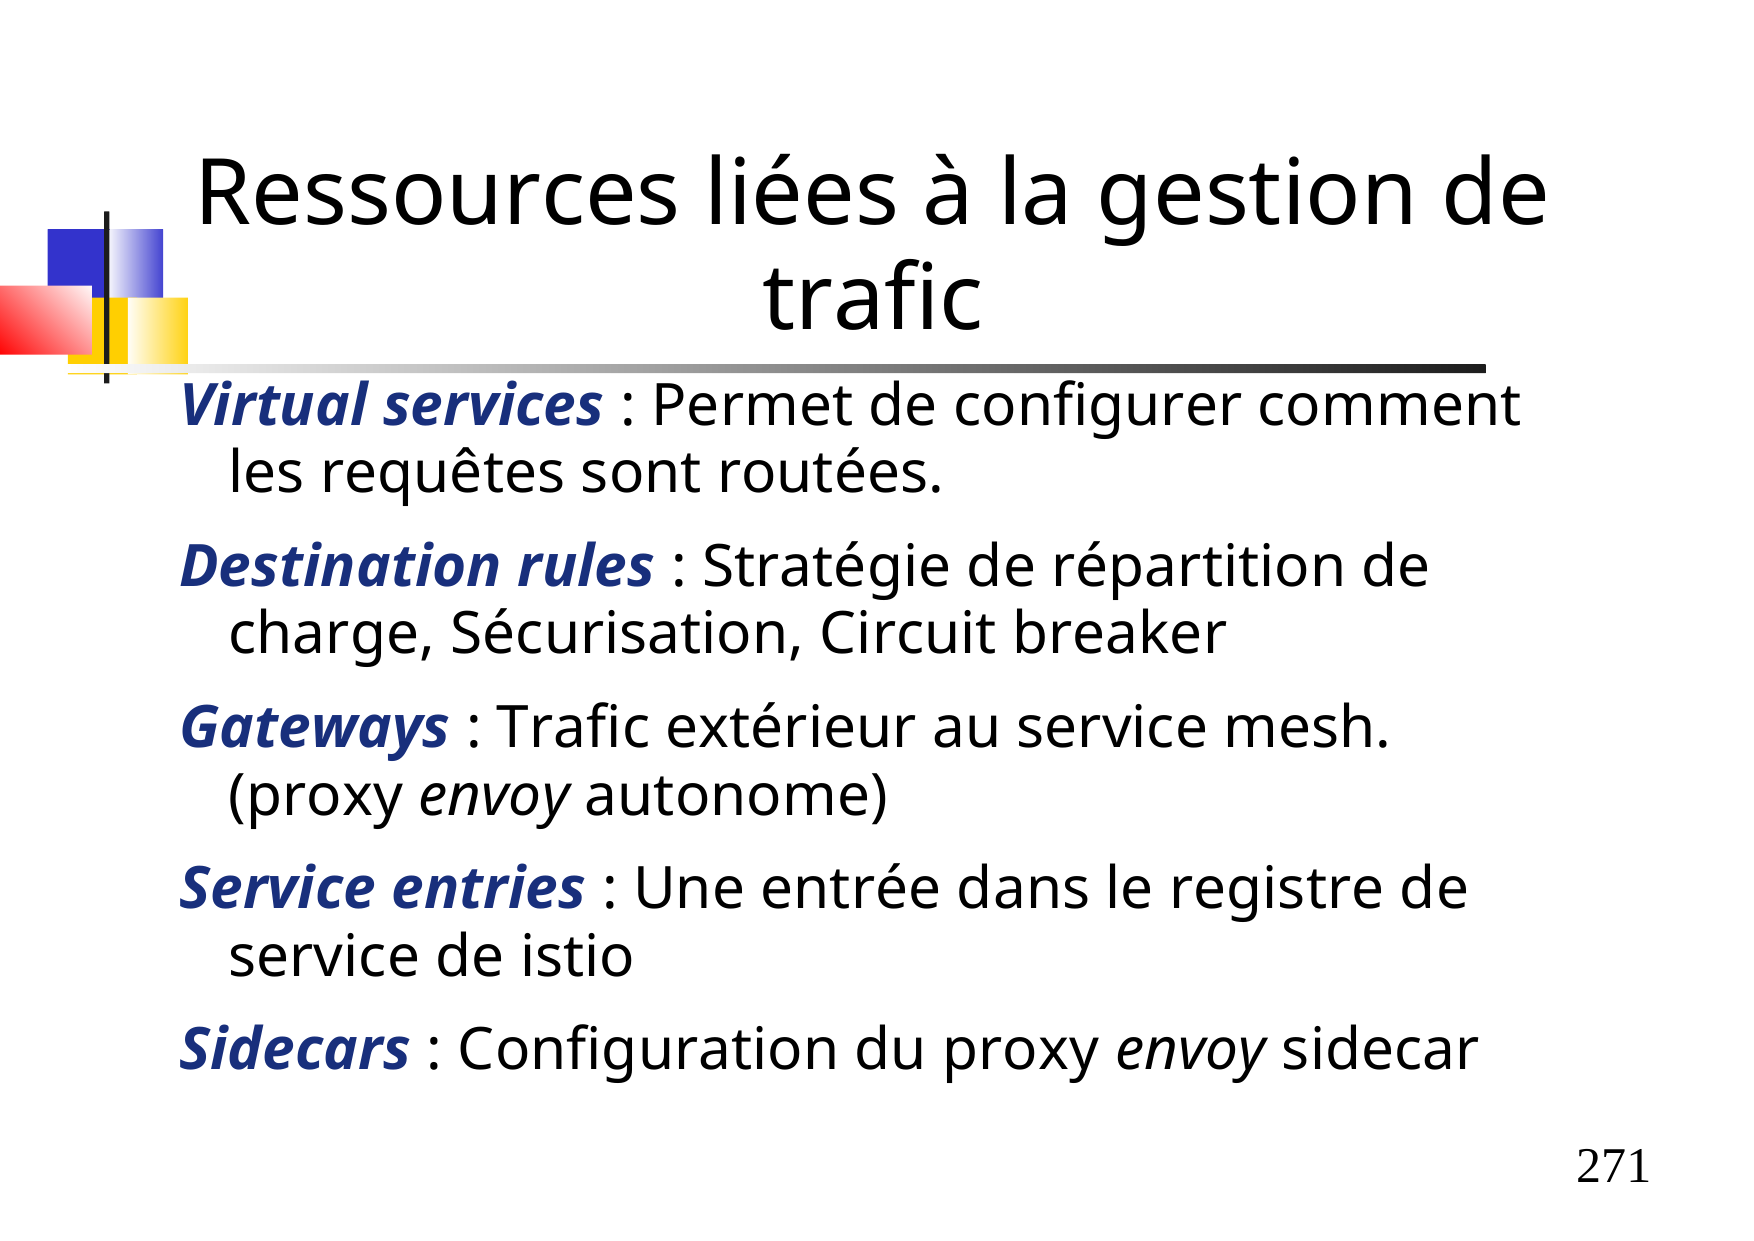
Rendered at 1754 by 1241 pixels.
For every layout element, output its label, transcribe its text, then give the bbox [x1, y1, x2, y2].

list Virtual services : Permet de configurer comment les requêtes sont routées. Destination rules : Stratégie de répartition de charge, Sécurisation, Circuit breaker Gateways : Trafic extérieur au service mesh. (proxy envoy autonome) Service entries : Une entrée dans le registre de service de istio Sidecars : Configuration du proxy envoy sidecar [179, 371, 1567, 1091]
title Ressources liées à la gestion de trafic [179, 139, 1567, 351]
